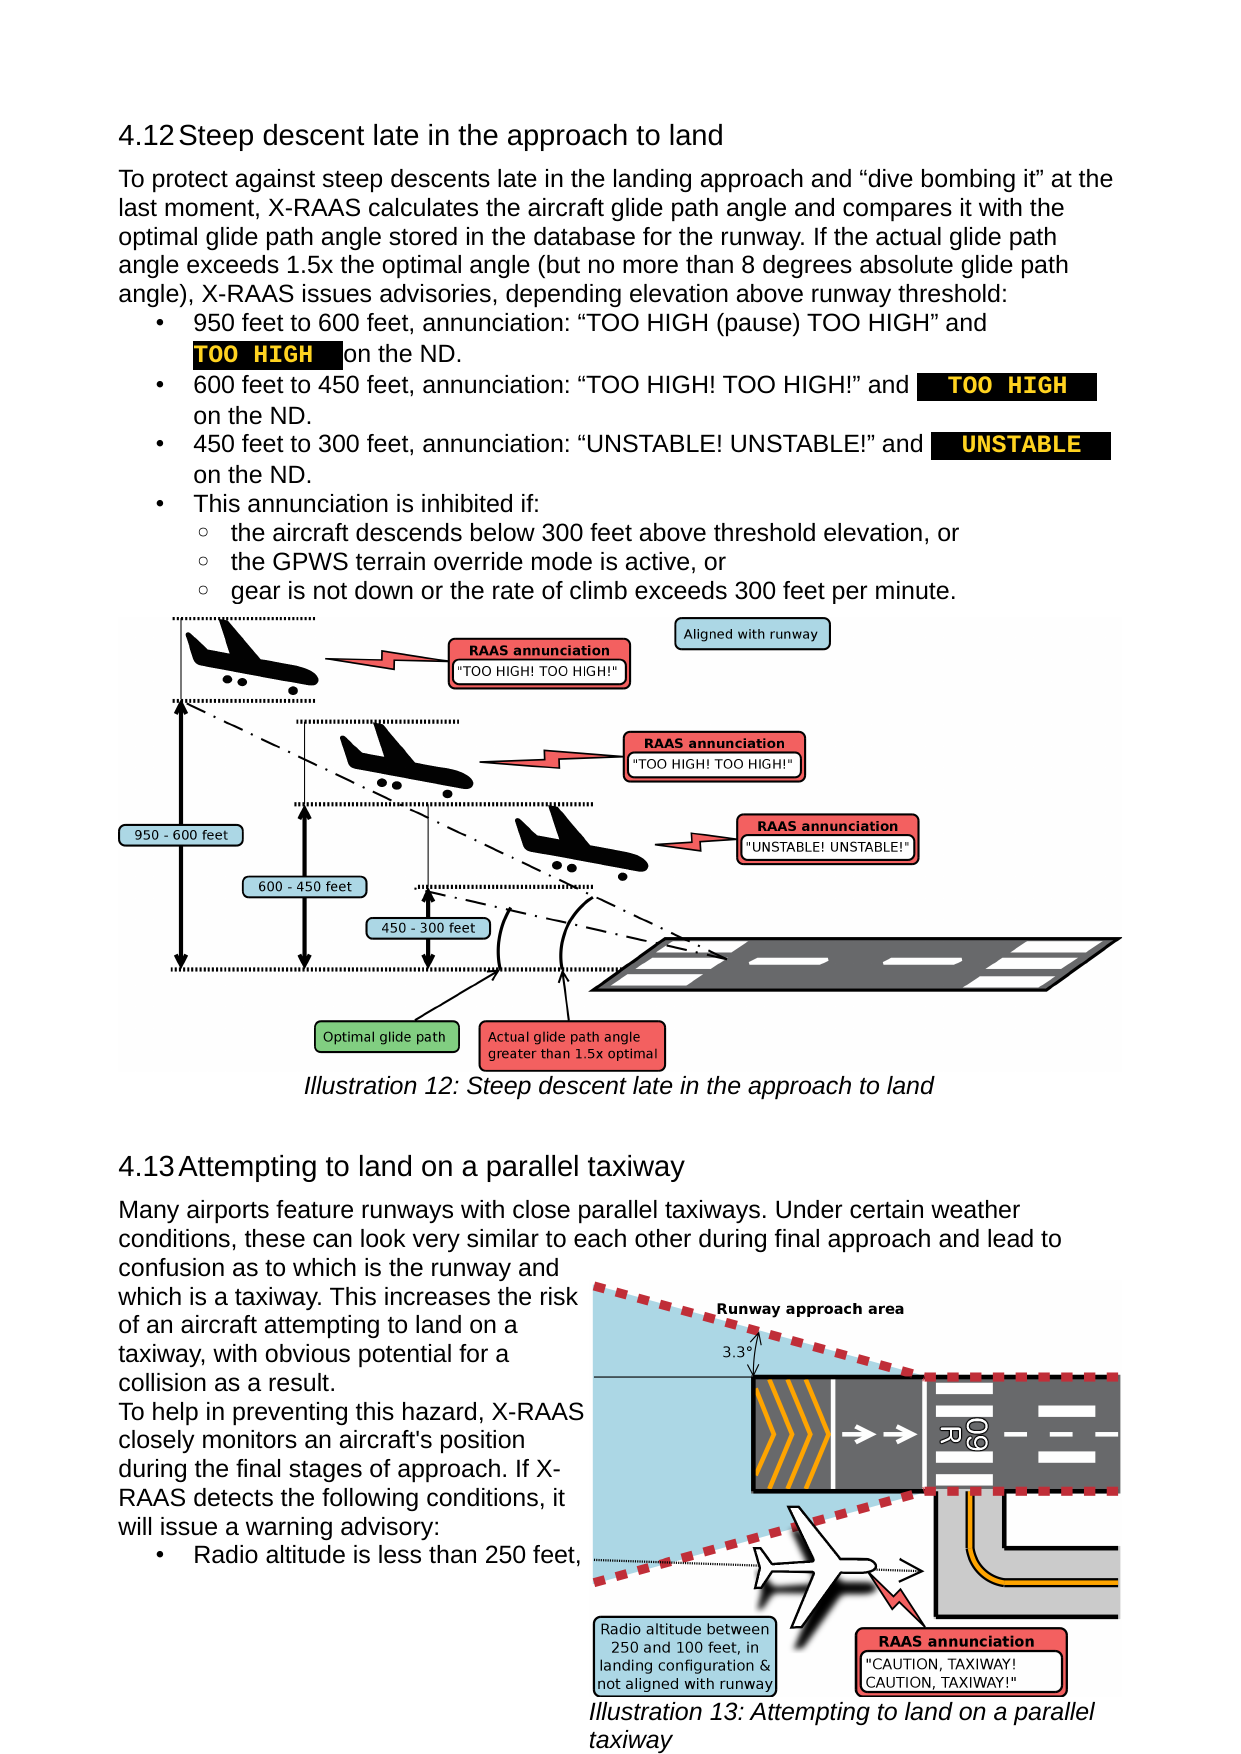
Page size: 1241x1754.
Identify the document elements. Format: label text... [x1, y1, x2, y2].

list the GPWS terrain override mode is active, or [193, 547, 1122, 576]
list This annunciation is inhibited if: [156, 489, 1122, 518]
picture [118, 617, 1123, 1072]
list 950 feet to 600 feet, annunciation: “TOO HIGH (pause) TOO HIGH” and TOO HIGH on the ND. [156, 308, 1122, 370]
text Many airports feature runways with close parallel taxiways. Under certain weather conditions, these can look very similar to each other during final approach and lead to confusion as to which is the runway and which is a taxiway. This increases the risk of an aircraft attempting to land on a taxiway, with obvious potential for a collision as a result. [118, 1196, 1122, 1397]
list the aircraft descends below 300 feet above threshold elevation, or [193, 518, 1122, 547]
text To protect against steep descents late in the landing approach and “dive bombing it” at the last moment, X-RAAS calculates the aircraft glide path angle and compares it with the optimal glide path angle stored in the database for the runway. If the actual glide path angle exceeds 1.5x the optimal angle (but no more than 8 degrees absolute glide path angle), X-RAAS issues advisories, depending elevation above runway threshold: [118, 164, 1122, 308]
subtitle [589, 1268, 1122, 1280]
subtitle Attempting to land on a parallel taxiway [118, 1149, 1122, 1183]
subtitle Steep descent late in the approach to land [118, 118, 1122, 152]
text To help in preventing this hazard, X-RAAS closely monitors an aircraft's position during the final stages of approach. If X-RAAS detects the following conditions, it will issue a warning advisory: [118, 1397, 588, 1541]
list gear is not down or the rate of climb exceeds 300 feet per minute. [193, 576, 1122, 604]
list Radio altitude is less than 250 feet, [156, 1541, 588, 1569]
text Illustration 12: Steep descent late in the approach to land [118, 1072, 1122, 1100]
list 450 feet to 300 feet, annunciation: “UNSTABLE! UNSTABLE!” and UNSTABLE on the ND. [156, 429, 1122, 489]
text Illustration 13: Attempting to land on a parallel taxiway [589, 1697, 1122, 1754]
picture [588, 1280, 1122, 1697]
list 600 feet to 450 feet, annunciation: “TOO HIGH! TOO HIGH!” and TOO HIGH on the ND. [156, 370, 1122, 429]
